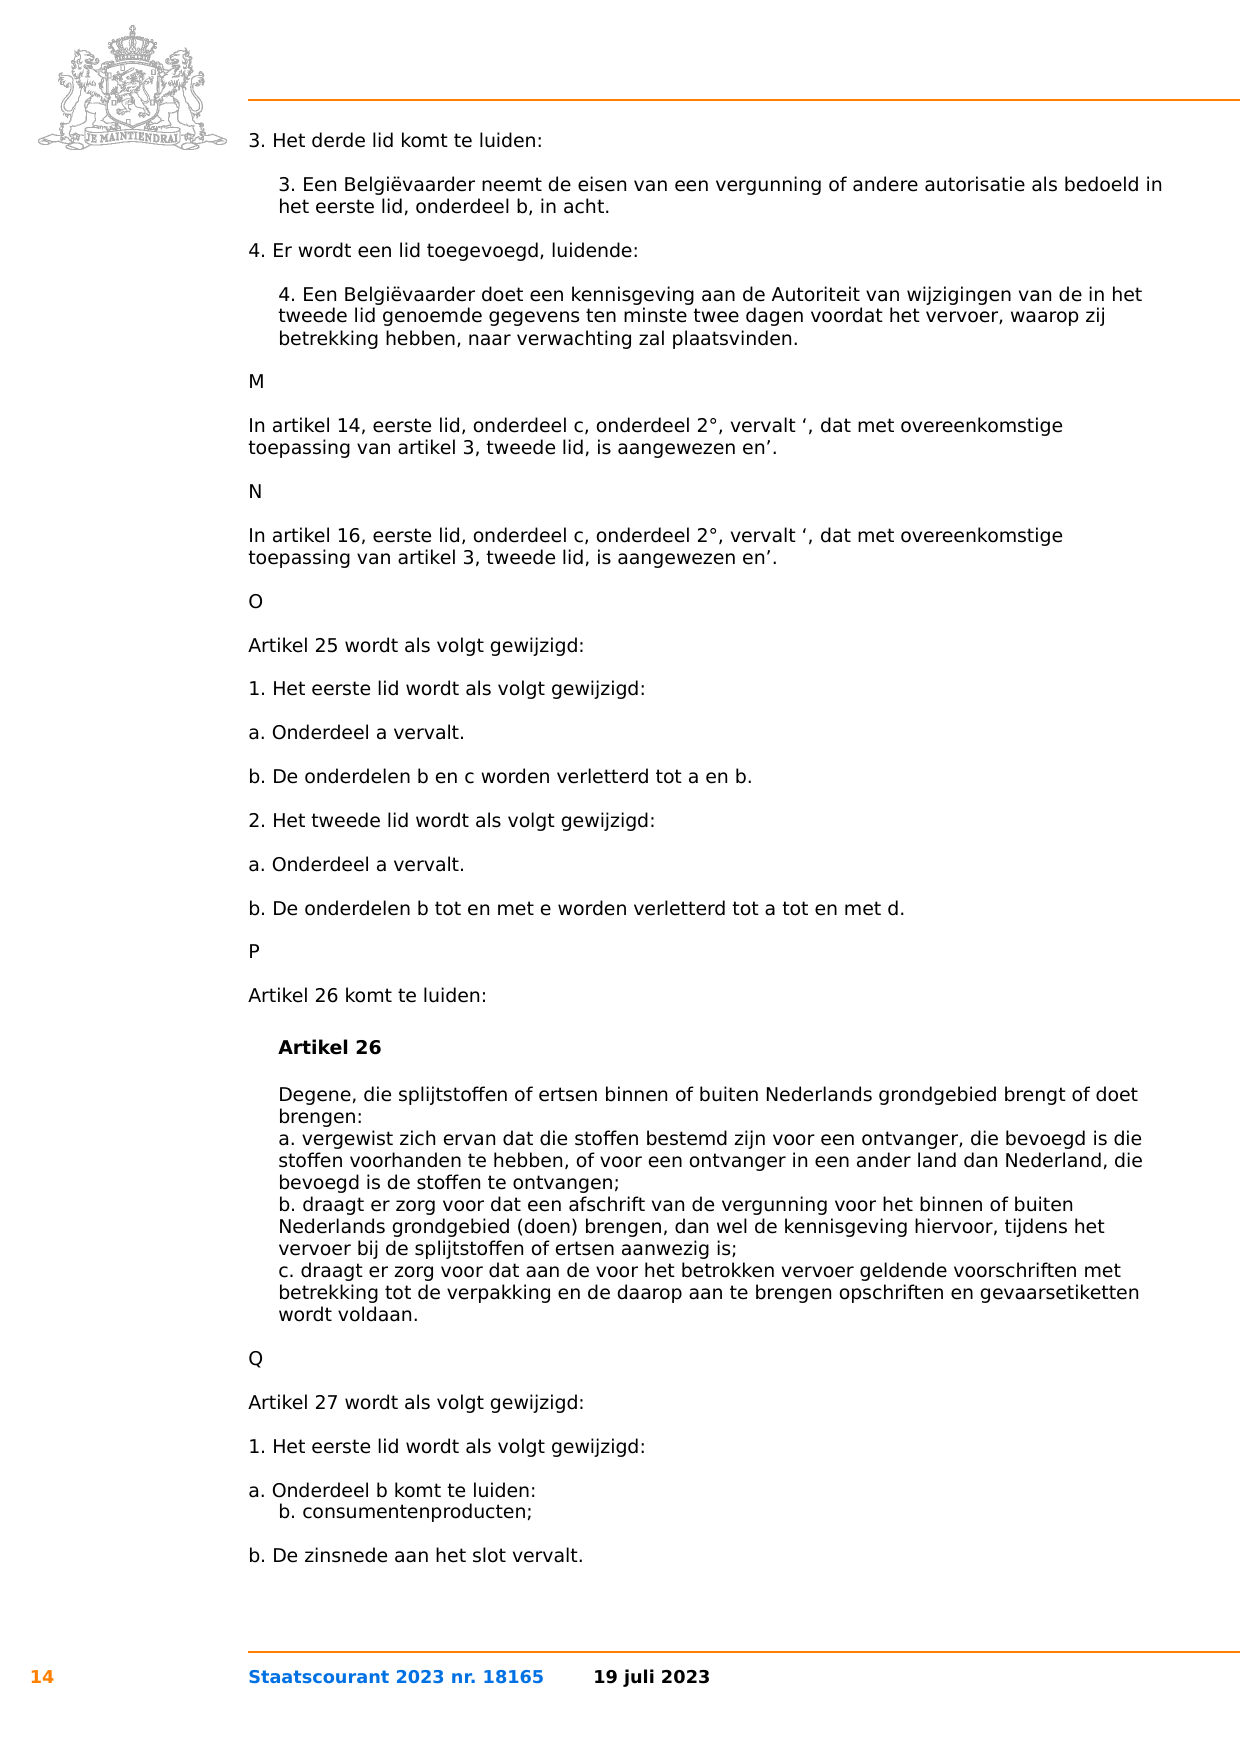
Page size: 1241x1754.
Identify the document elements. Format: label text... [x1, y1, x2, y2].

text 1. Het eerste lid wordt als volgt gewijzigd: [248, 678, 1163, 700]
text a. vergewist zich ervan dat die stoffen bestemd zijn voor een ontvanger, die bevoegd is die stoffen voorhanden te hebben, of voor een ontvanger in een ander land dan Nederland, die bevoegd is de stoffen te ontvangen; [278, 1128, 1163, 1194]
text 2. Het tweede lid wordt als volgt gewijzigd: [248, 810, 1163, 832]
text M [248, 371, 1163, 393]
text c. draagt er zorg voor dat aan de voor het betrokken vervoer geldende voorschriften met betrekking tot de verpakking en de daarop aan te brengen opschriften en gevaarsetiketten wordt voldaan. [278, 1260, 1163, 1326]
text b. De zinsnede aan het slot vervalt. [248, 1545, 1163, 1567]
text N [248, 481, 1163, 503]
text b. consumentenproducten; [278, 1501, 1163, 1523]
text 1. Het eerste lid wordt als volgt gewijzigd: [248, 1436, 1163, 1458]
text a. Onderdeel a vervalt. [248, 854, 1163, 876]
text b. draagt er zorg voor dat een afschrift van de vergunning voor het binnen of buiten Nederlands grondgebied (doen) brengen, dan wel de kennisgeving hiervoor, tijdens het vervoer bij de splijtstoffen of ertsen aanwezig is; [278, 1194, 1163, 1260]
text O [248, 591, 1163, 613]
text In artikel 14, eerste lid, onderdeel c, onderdeel 2°, vervalt ‘, dat met overeenkomstige toepassing van artikel 3, tweede lid, is aangewezen en’. [248, 415, 1163, 459]
text Degene, die splijtstoffen of ertsen binnen of buiten Nederlands grondgebied brengt of doet brengen: [278, 1084, 1163, 1128]
text 3. Het derde lid komt te luiden: [248, 130, 1163, 152]
text Artikel 25 wordt als volgt gewijzigd: [248, 634, 1163, 656]
text a. Onderdeel b komt te luiden: [248, 1479, 1163, 1501]
text 3. Een Belgiëvaarder neemt de eisen van een vergunning of andere autorisatie als bedoeld in het eerste lid, onderdeel b, in acht. [278, 174, 1163, 218]
text Q [248, 1348, 1163, 1370]
text Artikel 26 komt te luiden: [248, 985, 1163, 1007]
text 4. Een Belgiëvaarder doet een kennisgeving aan de Autoriteit van wijzigingen van de in het tweede lid genoemde gegevens ten minste twee dagen voordat het vervoer, waarop zij betrekking hebben, naar verwachting zal plaatsvinden. [278, 283, 1163, 349]
text b. De onderdelen b tot en met e worden verletterd tot a tot en met d. [248, 898, 1163, 919]
text a. Onderdeel a vervalt. [248, 722, 1163, 744]
text b. De onderdelen b en c worden verletterd tot a en b. [248, 766, 1163, 788]
text Artikel 27 wordt als volgt gewijzigd: [248, 1392, 1163, 1414]
subtitle Artikel 26 [278, 1037, 1163, 1059]
text In artikel 16, eerste lid, onderdeel c, onderdeel 2°, vervalt ‘, dat met overeenkomstige toepassing van artikel 3, tweede lid, is aangewezen en’. [248, 525, 1163, 569]
text 4. Er wordt een lid toegevoegd, luidende: [248, 239, 1163, 262]
picture [38, 25, 227, 150]
text P [248, 941, 1163, 963]
